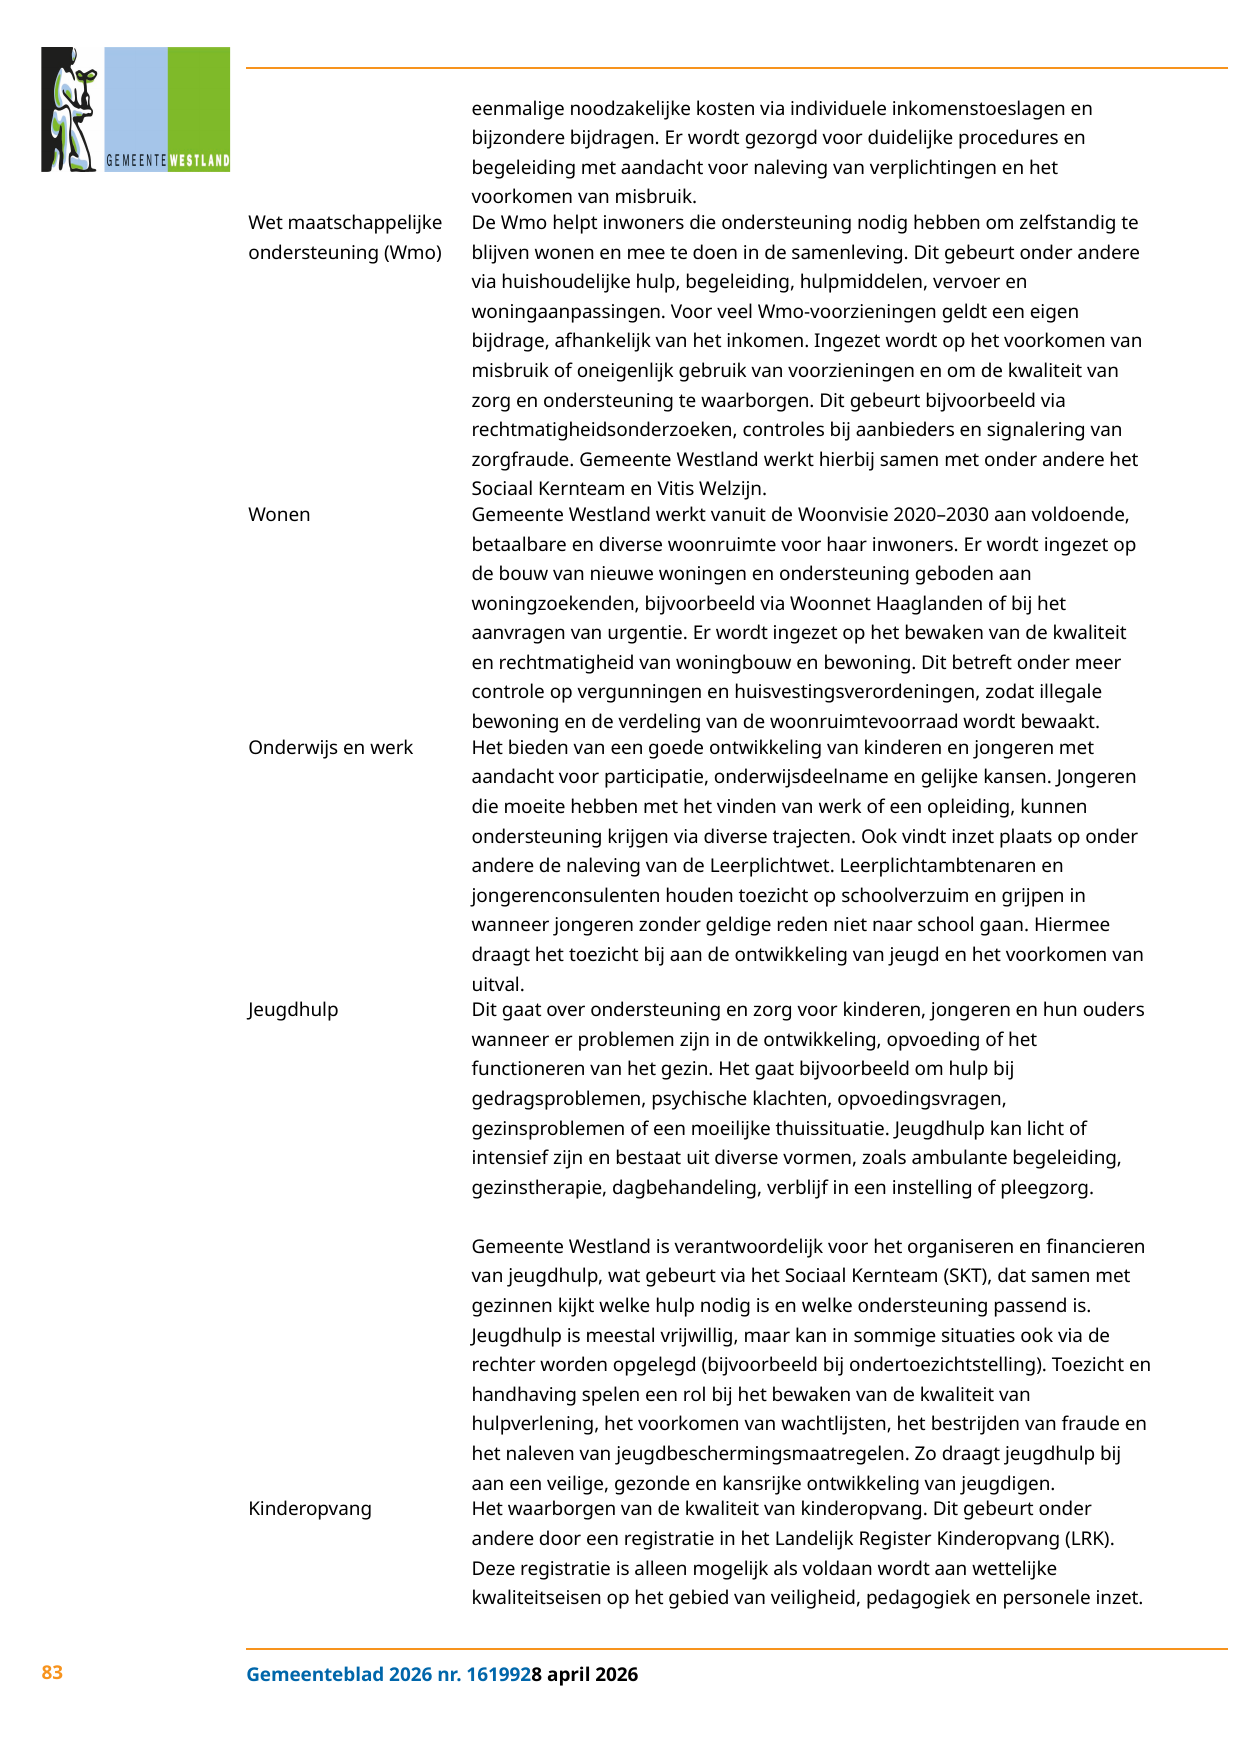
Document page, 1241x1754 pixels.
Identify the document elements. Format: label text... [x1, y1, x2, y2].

table_cell eenmalige noodzakelijke kosten via individuele inkomenstoeslagen en bijzondere bijdragen. Er wordt gezorgd voor duidelijke procedures en begeleiding met aandacht voor naleving van verplichtingen en het voorkomen van misbruik. [471, 95, 1152, 209]
table_cell De Wmo helpt inwoners die ondersteuning nodig hebben om zelfstandig te blijven wonen en mee te doen in de samenleving. Dit gebeurt onder andere via huishoudelijke hulp, begeleiding, hulpmiddelen, vervoer en woningaanpassingen. Voor veel Wmo-voorzieningen geldt een eigen bijdrage, afhankelijk van het inkomen. Ingezet wordt op het voorkomen van misbruik of oneigenlijk gebruik van voorzieningen en om de kwaliteit van zorg en ondersteuning te waarborgen. Dit gebeurt bijvoorbeeld via rechtmatigheidsonderzoeken, controles bij aanbieders en signalering van zorgfraude. Gemeente Westland werkt hierbij samen met onder andere het Sociaal Kernteam en Vitis Welzijn. [471, 209, 1152, 501]
table_cell Wet maatschappelijke ondersteuning (Wmo) [248, 209, 471, 501]
table_cell Het waarborgen van de kwaliteit van kinderopvang. Dit gebeurt onder andere door een registratie in het Landelijk Register Kinderopvang (LRK). Deze registratie is alleen mogelijk als voldaan wordt aan wettelijke kwaliteitseisen op het gebied van veiligheid, pedagogiek en personele inzet. [471, 1496, 1152, 1610]
table_cell Kinderopvang [248, 1496, 471, 1610]
table_cell Jeugdhulp [248, 996, 471, 1496]
table_cell Wonen [248, 501, 471, 734]
table_cell Gemeente Westland werkt vanuit de Woonvisie 2020–2030 aan voldoende, betaalbare en diverse woonruimte voor haar inwoners. Er wordt ingezet op de bouw van nieuwe woningen en ondersteuning geboden aan woningzoekenden, bijvoorbeeld via Woonnet Haaglanden of bij het aanvragen van urgentie. Er wordt ingezet op het bewaken van de kwaliteit en rechtmatigheid van woningbouw en bewoning. Dit betreft onder meer controle op vergunningen en huisvestingsverordeningen, zodat illegale bewoning en de verdeling van de woonruimtevoorraad wordt bewaakt. [471, 501, 1152, 734]
table_cell Het bieden van een goede ontwikkeling van kinderen en jongeren met aandacht voor participatie, onderwijsdeelname en gelijke kansen. Jongeren die moeite hebben met het vinden van werk of een opleiding, kunnen ondersteuning krijgen via diverse trajecten. Ook vindt inzet plaats op onder andere de naleving van de Leerplichtwet. Leerplichtambtenaren en jongerenconsulenten houden toezicht op schoolverzuim en grijpen in wanneer jongeren zonder geldige reden niet naar school gaan. Hiermee draagt het toezicht bij aan de ontwikkeling van jeugd en het voorkomen van uitval. [471, 734, 1152, 996]
table_cell [248, 95, 471, 209]
table_cell Dit gaat over ondersteuning en zorg voor kinderen, jongeren en hun ouders wanneer er problemen zijn in de ontwikkeling, opvoeding of het functioneren van het gezin. Het gaat bijvoorbeeld om hulp bij gedragsproblemen, psychische klachten, opvoedingsvragen, gezinsproblemen of een moeilijke thuissituatie. Jeugdhulp kan licht of intensief zijn en bestaat uit diverse vormen, zoals ambulante begeleiding, gezinstherapie, dagbehandeling, verblijf in een instelling of pleegzorg. Gemeente Westland is verantwoordelijk voor het organiseren en financieren van jeugdhulp, wat gebeurt via het Sociaal Kernteam (SKT), dat samen met gezinnen kijkt welke hulp nodig is en welke ondersteuning passend is. Jeugdhulp is meestal vrijwillig, maar kan in sommige situaties ook via de rechter worden opgelegd (bijvoorbeeld bij ondertoezichtstelling). Toezicht en handhaving spelen een rol bij het bewaken van de kwaliteit van hulpverlening, het voorkomen van wachtlijsten, het bestrijden van fraude en het naleven van jeugdbeschermingsmaatregelen. Zo draagt jeugdhulp bij aan een veilige, gezonde en kansrijke ontwikkeling van jeugdigen. [471, 996, 1152, 1496]
table_cell Onderwijs en werk [248, 734, 471, 996]
picture [41, 47, 231, 172]
